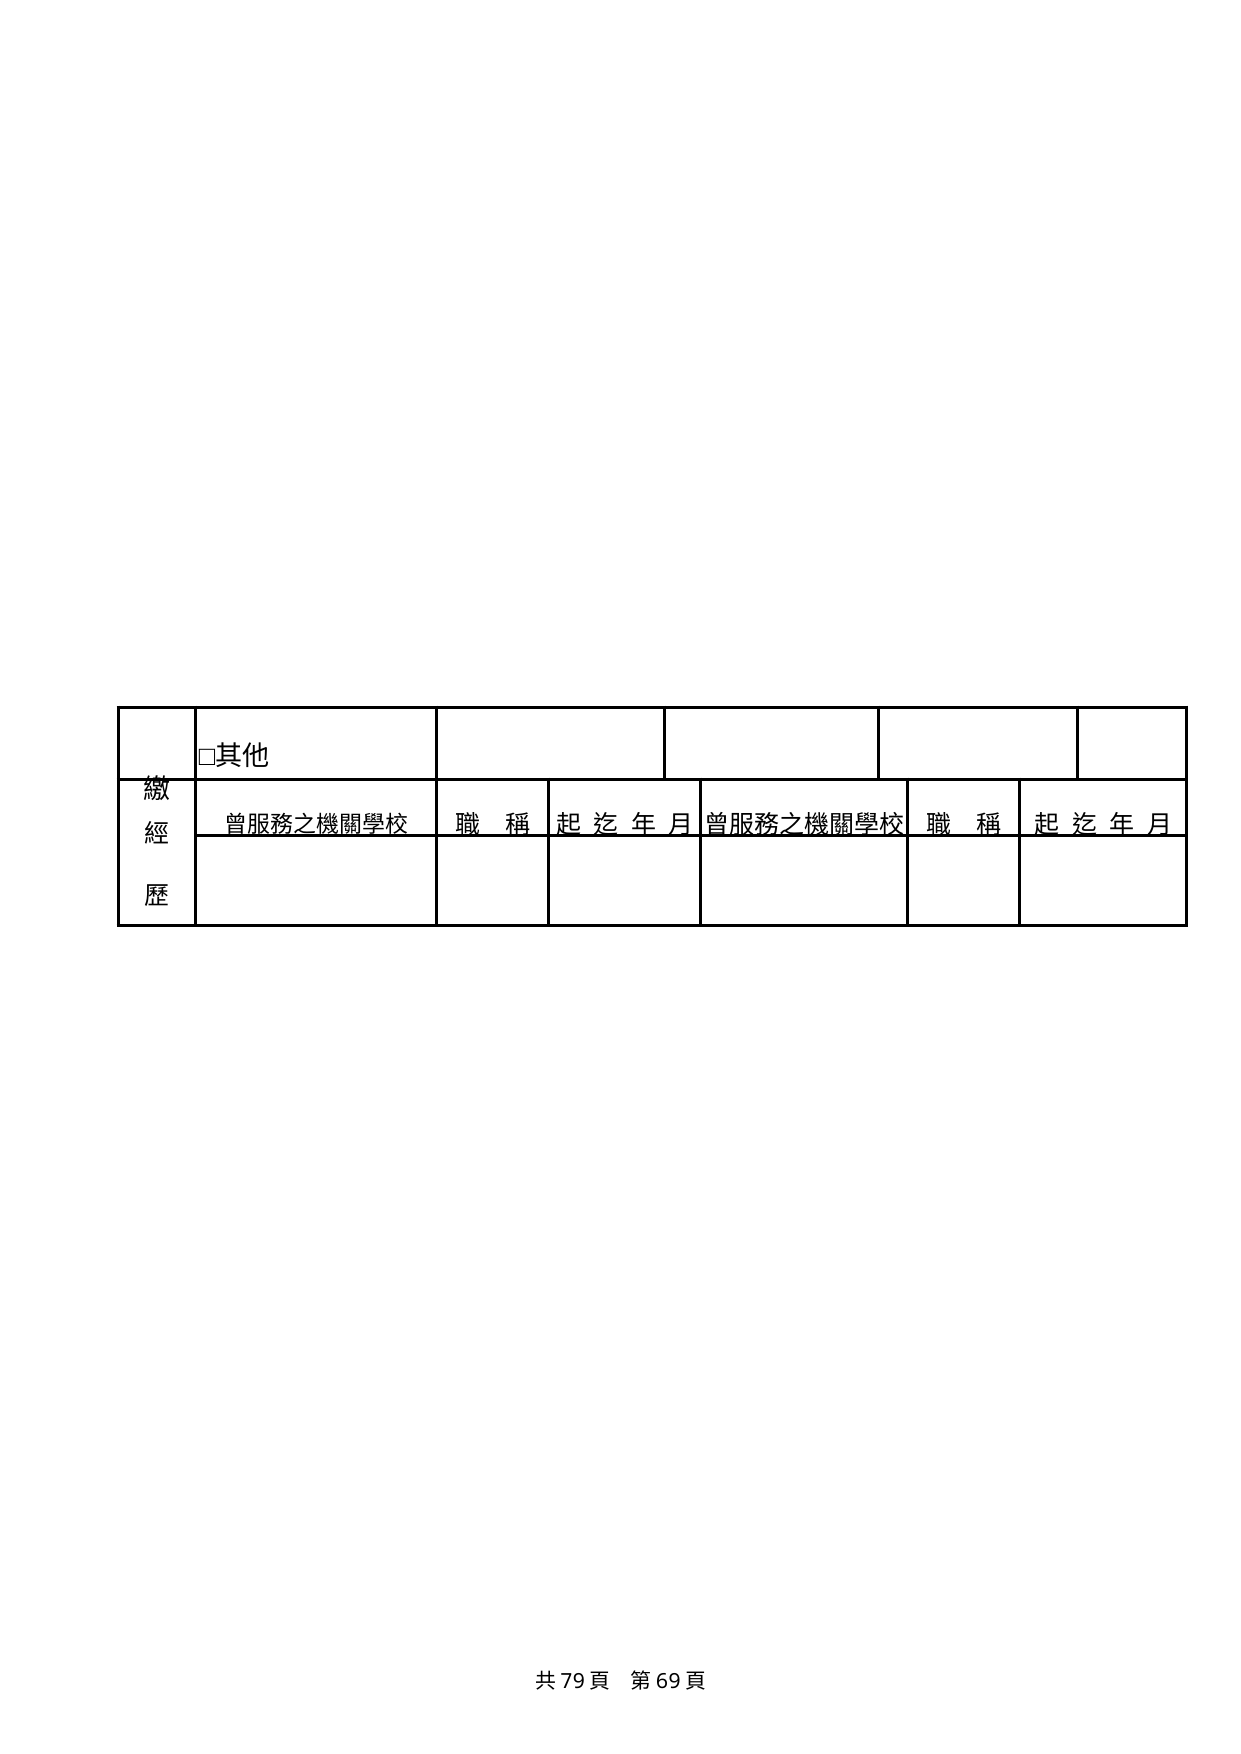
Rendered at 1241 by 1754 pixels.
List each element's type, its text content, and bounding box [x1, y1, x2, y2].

table_cell [438, 709, 625, 777]
table_cell 職 稱 [438, 781, 547, 834]
table_cell [1079, 709, 1185, 777]
table_cell 應 繳 驗 證 件 [120, 709, 194, 777]
table_cell [909, 837, 1018, 924]
table_cell 起 迄 年 月 [550, 781, 699, 834]
table_cell [197, 837, 435, 924]
table_cell [880, 709, 1076, 777]
table_cell [438, 837, 547, 924]
table_cell [702, 837, 906, 924]
table_cell □其他 [197, 709, 435, 777]
table_cell 起 迄 年 月 [1021, 781, 1185, 834]
table_cell 曾服務之機關學校 [197, 781, 435, 834]
table_cell [625, 709, 663, 777]
table_cell 曾服務之機關學校 [702, 781, 906, 834]
table_cell 職 稱 [909, 781, 1018, 834]
table_cell 經 歷 [120, 781, 194, 924]
table_cell [550, 837, 699, 924]
table_cell [666, 709, 877, 777]
table_cell [1021, 837, 1185, 924]
